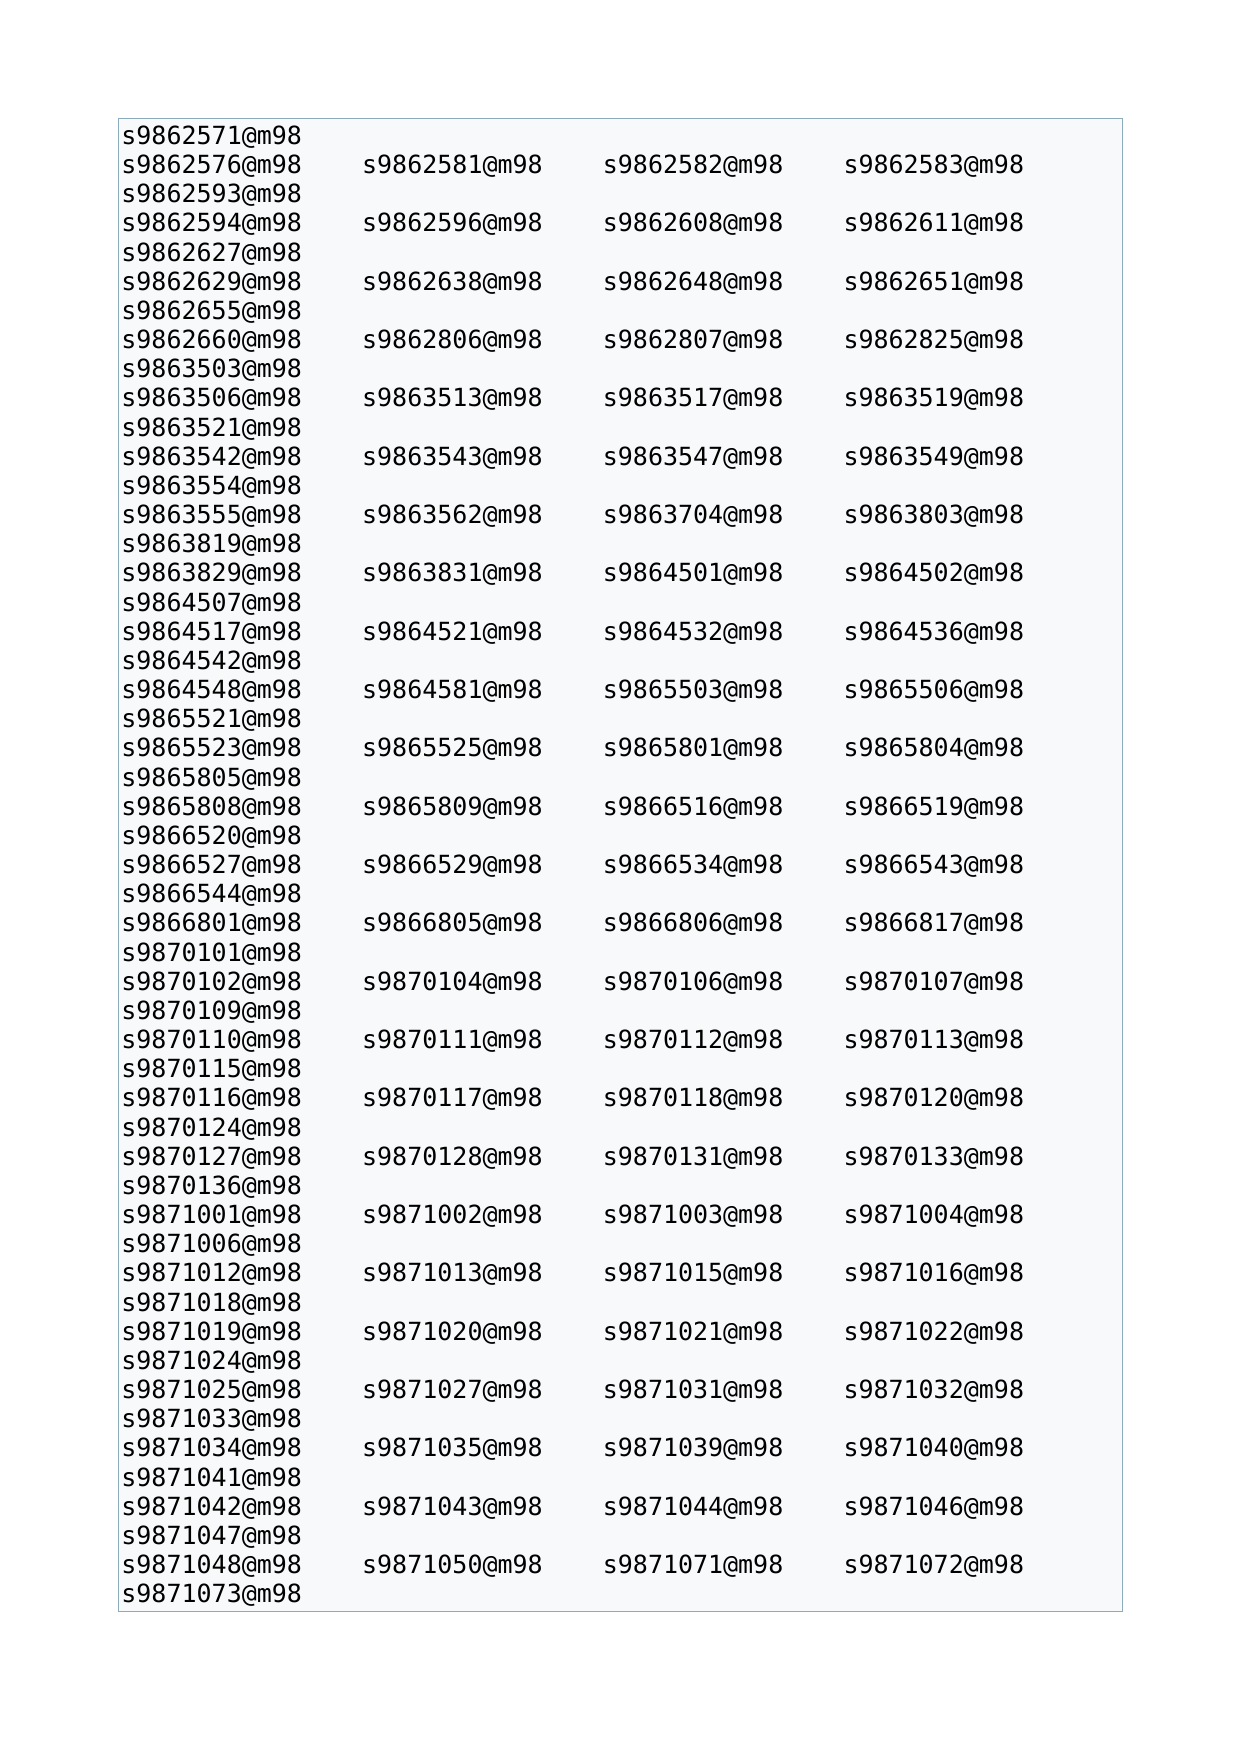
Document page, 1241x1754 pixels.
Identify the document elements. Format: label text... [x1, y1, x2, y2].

text s9862571@m98 s9862576@m98 s9862581@m98 s9862582@m98 s9862583@m98 s9862593@m98 s9862594@m98 s9862596@m98 s9862608@m98 s9862611@m98 s9862627@m98 s9862629@m98 s9862638@m98 s9862648@m98 s9862651@m98 s9862655@m98 s9862660@m98 s9862806@m98 s9862807@m98 s9862825@m98 s9863503@m98 s9863506@m98 s9863513@m98 s9863517@m98 s9863519@m98 s9863521@m98 s9863542@m98 s9863543@m98 s9863547@m98 s9863549@m98 s9863554@m98 s9863555@m98 s9863562@m98 s9863704@m98 s9863803@m98 s9863819@m98 s9863829@m98 s9863831@m98 s9864501@m98 s9864502@m98 s9864507@m98 s9864517@m98 s9864521@m98 s9864532@m98 s9864536@m98 s9864542@m98 s9864548@m98 s9864581@m98 s9865503@m98 s9865506@m98 s9865521@m98 s9865523@m98 s9865525@m98 s9865801@m98 s9865804@m98 s9865805@m98 s9865808@m98 s9865809@m98 s9866516@m98 s9866519@m98 s9866520@m98 s9866527@m98 s9866529@m98 s9866534@m98 s9866543@m98 s9866544@m98 s9866801@m98 s9866805@m98 s9866806@m98 s9866817@m98 s9870101@m98 s9870102@m98 s9870104@m98 s9870106@m98 s9870107@m98 s9870109@m98 s9870110@m98 s9870111@m98 s9870112@m98 s9870113@m98 s9870115@m98 s9870116@m98 s9870117@m98 s9870118@m98 s9870120@m98 s9870124@m98 s9870127@m98 s9870128@m98 s9870131@m98 s9870133@m98 s9870136@m98 s9871001@m98 s9871002@m98 s9871003@m98 s9871004@m98 s9871006@m98 s9871012@m98 s9871013@m98 s9871015@m98 s9871016@m98 s9871018@m98 s9871019@m98 s9871020@m98 s9871021@m98 s9871022@m98 s9871024@m98 s9871025@m98 s9871027@m98 s9871031@m98 s9871032@m98 s9871033@m98 s9871034@m98 s9871035@m98 s9871039@m98 s9871040@m98 s9871041@m98 s9871042@m98 s9871043@m98 s9871044@m98 s9871046@m98 s9871047@m98 s9871048@m98 s9871050@m98 s9871071@m98 s9871072@m98 s9871073@m98 [119, 119, 1122, 1611]
